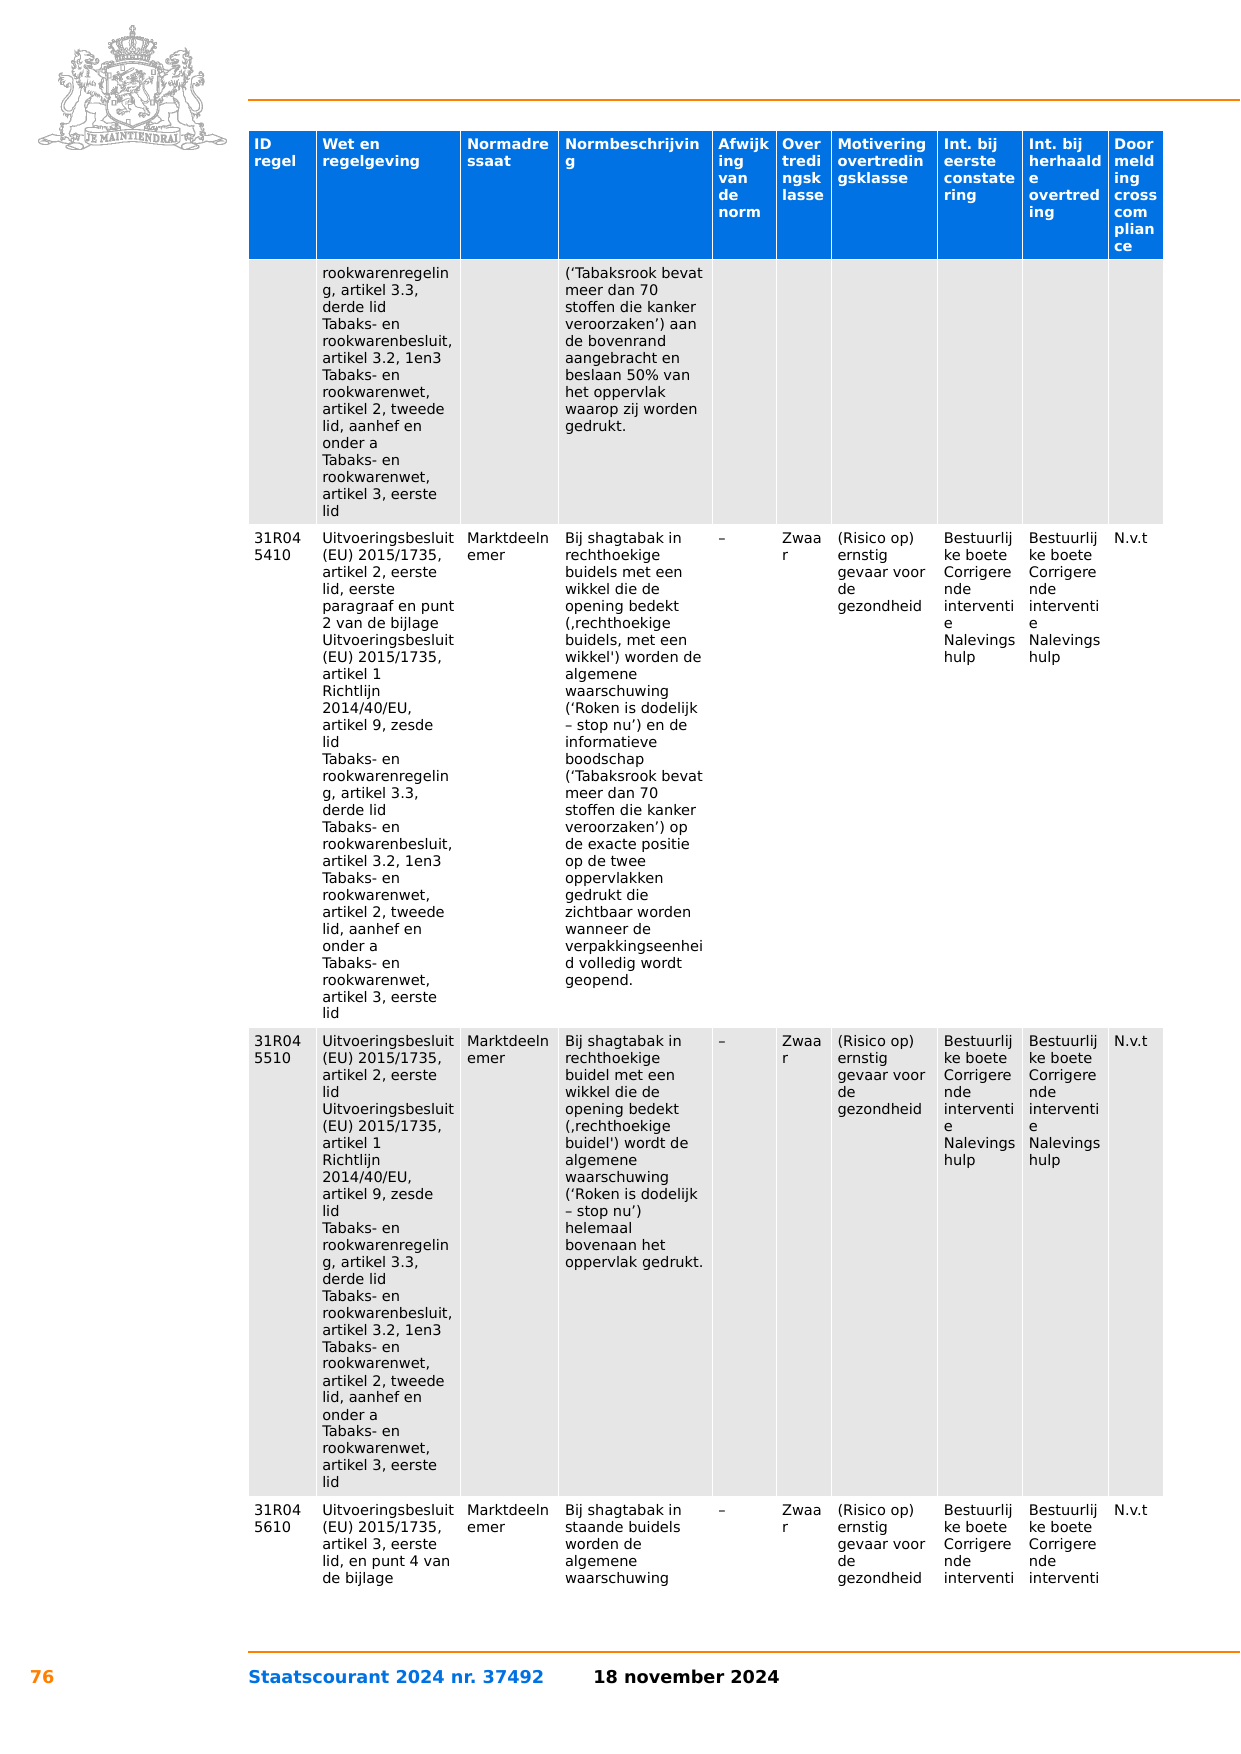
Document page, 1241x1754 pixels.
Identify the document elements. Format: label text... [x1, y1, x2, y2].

table_cell 31R045610 [249, 1497, 316, 1591]
table_header Normadressaat [461, 131, 558, 259]
table_cell Bestuurlijke boete Corrigerende interventi [938, 1497, 1022, 1591]
table_cell Bij shagtabak in rechthoekige buidels met een wikkel die de opening bedekt (,rechthoekige buidels, met een wikkel') worden de algemene waarschuwing (‘Roken is dodelijk – stop nu’) en de informatieve boodschap (‘Tabaksrook bevat meer dan 70 stoffen die kanker veroorzaken’) op de exacte positie op de twee oppervlakken gedrukt die zichtbaar worden wanneer de verpakkingseenheid volledig wordt geopend. [559, 525, 712, 1027]
table_cell [249, 260, 316, 524]
table_cell (‘Tabaksrook bevat meer dan 70 stoffen die kanker veroorzaken’) aan de bovenrand aangebracht en beslaan 50% van het oppervlak waarop zij worden gedrukt. [559, 260, 712, 524]
table_header Overtredingsklasse [777, 131, 831, 259]
table_cell [832, 260, 937, 524]
table_cell Zwaar [777, 1028, 831, 1496]
table_cell [1023, 260, 1108, 524]
table_cell [461, 260, 558, 524]
table_cell Bestuurlijke boete Corrigerende interventie Nalevingshulp [938, 525, 1022, 1027]
table_cell Marktdeelnemer [461, 525, 558, 1027]
table_cell – [713, 525, 776, 1027]
table_cell Bestuurlijke boete Corrigerende interventi [1023, 1497, 1108, 1591]
table_header Wet en regelgeving [317, 131, 460, 259]
table_header Int. bij herhaalde overtreding [1023, 131, 1108, 259]
table_cell Marktdeelnemer [461, 1497, 558, 1591]
table_cell 31R045510 [249, 1028, 316, 1496]
table_cell (Risico op) ernstig gevaar voor de gezondheid [832, 525, 937, 1027]
table_cell N.v.t [1109, 525, 1163, 1027]
table_cell N.v.t [1109, 1497, 1163, 1591]
table_cell Bestuurlijke boete Corrigerende interventie Nalevingshulp [1023, 1028, 1108, 1496]
table_cell 31R045410 [249, 525, 316, 1027]
table_cell N.v.t [1109, 1028, 1163, 1496]
table_cell – [713, 1497, 776, 1591]
table_header Doormelding cross compliance [1109, 131, 1163, 259]
table_cell rookwarenregeling, artikel 3.3, derde lid Tabaks- en rookwarenbesluit, artikel 3.2, 1en3 Tabaks- en rookwarenwet, artikel 2, tweede lid, aanhef en onder a Tabaks- en rookwarenwet, artikel 3, eerste lid [317, 260, 460, 524]
table_cell (Risico op) ernstig gevaar voor de gezondheid [832, 1028, 937, 1496]
table_cell (Risico op) ernstig gevaar voor de gezondheid [832, 1497, 937, 1591]
picture [38, 25, 227, 150]
table_cell [713, 260, 776, 524]
table_header Afwijking van de norm [713, 131, 776, 259]
table_cell Bij shagtabak in rechthoekige buidel met een wikkel die de opening bedekt (,rechthoekige buidel') wordt de algemene waarschuwing (‘Roken is dodelijk – stop nu’) helemaal bovenaan het oppervlak gedrukt. [559, 1028, 712, 1496]
table_cell Bestuurlijke boete Corrigerende interventie Nalevingshulp [1023, 525, 1108, 1027]
table_cell – [713, 1028, 776, 1496]
table_cell Bestuurlijke boete Corrigerende interventie Nalevingshulp [938, 1028, 1022, 1496]
table_cell Marktdeelnemer [461, 1028, 558, 1496]
table_header Motivering overtredingsklasse [832, 131, 937, 259]
table_cell [777, 260, 831, 524]
table_cell Zwaar [777, 1497, 831, 1591]
table_cell [1109, 260, 1163, 524]
table_header Normbeschrijving [559, 131, 712, 259]
table_cell [938, 260, 1022, 524]
table_cell Uitvoeringsbesluit (EU) 2015/1735, artikel 2, eerste lid Uitvoeringsbesluit (EU) 2015/1735, artikel 1 Richtlijn 2014/40/EU, artikel 9, zesde lid Tabaks- en rookwarenregeling, artikel 3.3, derde lid Tabaks- en rookwarenbesluit, artikel 3.2, 1en3 Tabaks- en rookwarenwet, artikel 2, tweede lid, aanhef en onder a Tabaks- en rookwarenwet, artikel 3, eerste lid [317, 1028, 460, 1496]
table_header ID regel [249, 131, 316, 259]
table_cell Zwaar [777, 525, 831, 1027]
table_header Int. bij eerste constatering [938, 131, 1022, 259]
table_cell Uitvoeringsbesluit (EU) 2015/1735, artikel 3, eerste lid, en punt 4 van de bijlage [317, 1497, 460, 1591]
table_cell Uitvoeringsbesluit (EU) 2015/1735, artikel 2, eerste lid, eerste paragraaf en punt 2 van de bijlage Uitvoeringsbesluit (EU) 2015/1735, artikel 1 Richtlijn 2014/40/EU, artikel 9, zesde lid Tabaks- en rookwarenregeling, artikel 3.3, derde lid Tabaks- en rookwarenbesluit, artikel 3.2, 1en3 Tabaks- en rookwarenwet, artikel 2, tweede lid, aanhef en onder a Tabaks- en rookwarenwet, artikel 3, eerste lid [317, 525, 460, 1027]
table_cell Bij shagtabak in staande buidels worden de algemene waarschuwing [559, 1497, 712, 1591]
